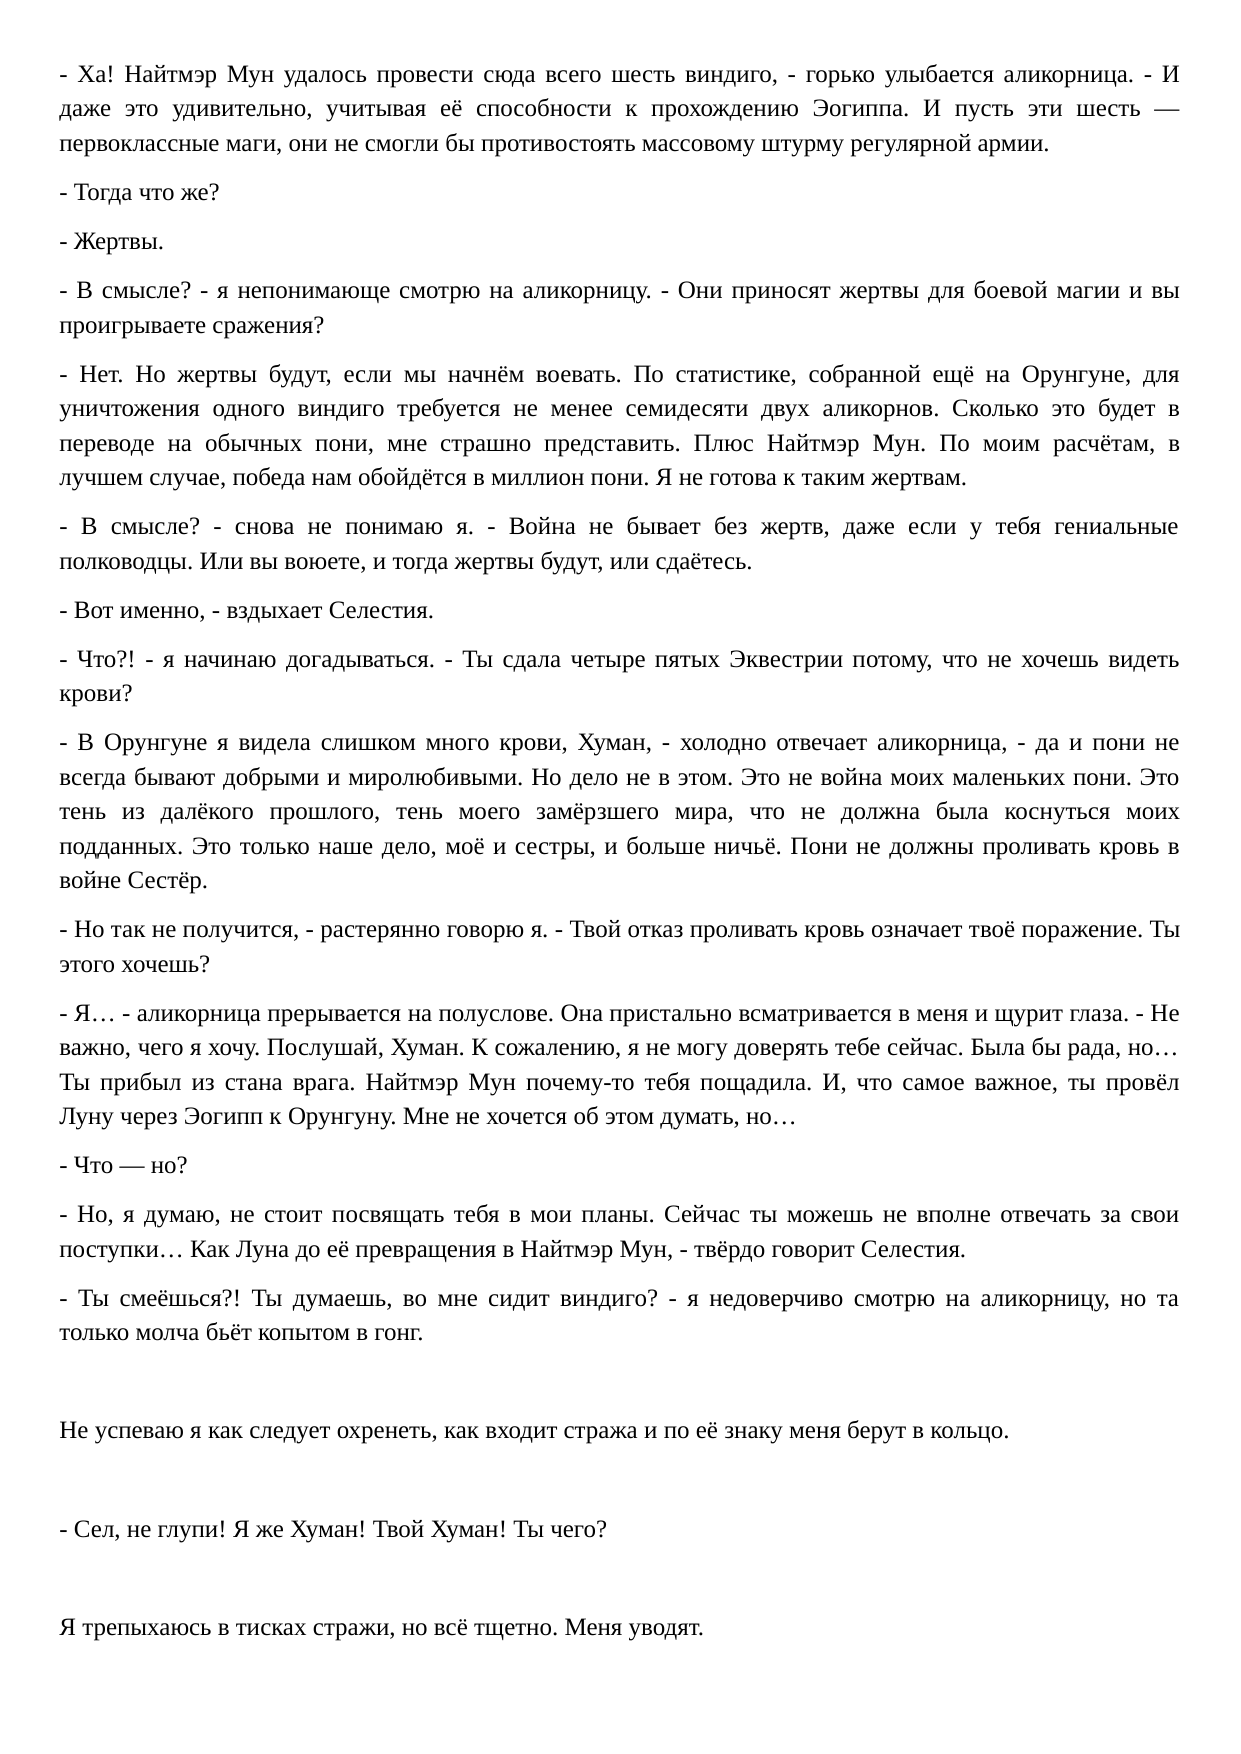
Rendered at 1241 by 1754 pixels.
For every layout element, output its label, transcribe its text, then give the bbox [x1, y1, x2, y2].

text - Но, я думаю, не стоит посвящать тебя в мои планы. Сейчас ты можешь не вполне отвечать за свои поступки… Как Луна до её превращения в Найтмэр Мун, - твёрдо говорит Селестия. [59, 1199, 1181, 1263]
text - В смысле? - снова не понимаю я. - Война не бывает без жертв, даже если у тебя гениальные полководцы. Или вы воюете, и тогда жертвы будут, или сдаётесь. [59, 511, 1181, 574]
text - Что — но? [59, 1150, 1181, 1179]
text - В Орунгуне я видела слишком много крови, Хуман, - холодно отвечает аликорница, - да и пони не всегда бывают добрыми и миролюбивыми. Но дело не в этом. Это не война моих маленьких пони. Это тень из далёкого прошлого, тень моего замёрзшего мира, что не должна была коснуться моих подданных. Это только наше дело, моё и сестры, и больше ничьё. Пони не должны проливать кровь в войне Сестёр. [59, 727, 1181, 894]
text - Ха! Найтмэр Мун удалось провести сюда всего шесть виндиго, - горько улыбается аликорница. - И даже это удивительно, учитывая её способности к прохождению Эогиппа. И пусть эти шесть — первоклассные маги, они не смогли бы противостоять массовому штурму регулярной армии. [59, 59, 1181, 157]
text Не успеваю я как следует охренеть, как входит стража и по её знаку меня берут в кольцо. [59, 1416, 1181, 1444]
text - В смысле? - я непонимающе смотрю на аликорницу. - Они приносят жертвы для боевой магии и вы проигрываете сражения? [59, 275, 1181, 338]
text - Жертвы. [59, 226, 1181, 255]
text - Я… - аликорница прерывается на полуслове. Она пристально всматривается в меня и щурит глаза. - Не важно, чего я хочу. Послушай, Хуман. К сожалению, я не могу доверять тебе сейчас. Была бы рада, но… Ты прибыл из стана врага. Найтмэр Мун почему-то тебя пощадила. И, что самое важное, ты провёл Луну через Эогипп к Орунгуну. Мне не хочется об этом думать, но… [59, 998, 1181, 1130]
text - Ты смеёшься?! Ты думаешь, во мне сидит виндиго? - я недоверчиво смотрю на аликорницу, но та только молча бьёт копытом в гонг. [59, 1283, 1181, 1346]
text Я трепыхаюсь в тисках стражи, но всё тщетно. Меня уводят. [59, 1612, 1181, 1641]
text - Но так не получится, - растерянно говорю я. - Твой отказ проливать кровь означает твоё поражение. Ты этого хочешь? [59, 914, 1181, 978]
text - Сел, не глупи! Я же Хуман! Твой Хуман! Ты чего? [59, 1514, 1181, 1542]
text - Что?! - я начинаю догадываться. - Ты сдала четыре пятых Эквестрии потому, что не хочешь видеть крови? [59, 644, 1181, 707]
text - Тогда что же? [59, 177, 1181, 206]
text - Нет. Но жертвы будут, если мы начнём воевать. По статистике, собранной ещё на Орунгуне, для уничтожения одного виндиго требуется не менее семидесяти двух аликорнов. Сколько это будет в переводе на обычных пони, мне страшно представить. Плюс Найтмэр Мун. По моим расчётам, в лучшем случае, победа нам обойдётся в миллион пони. Я не готова к таким жертвам. [59, 359, 1181, 491]
text - Вот именно, - вздыхает Селестия. [59, 595, 1181, 623]
